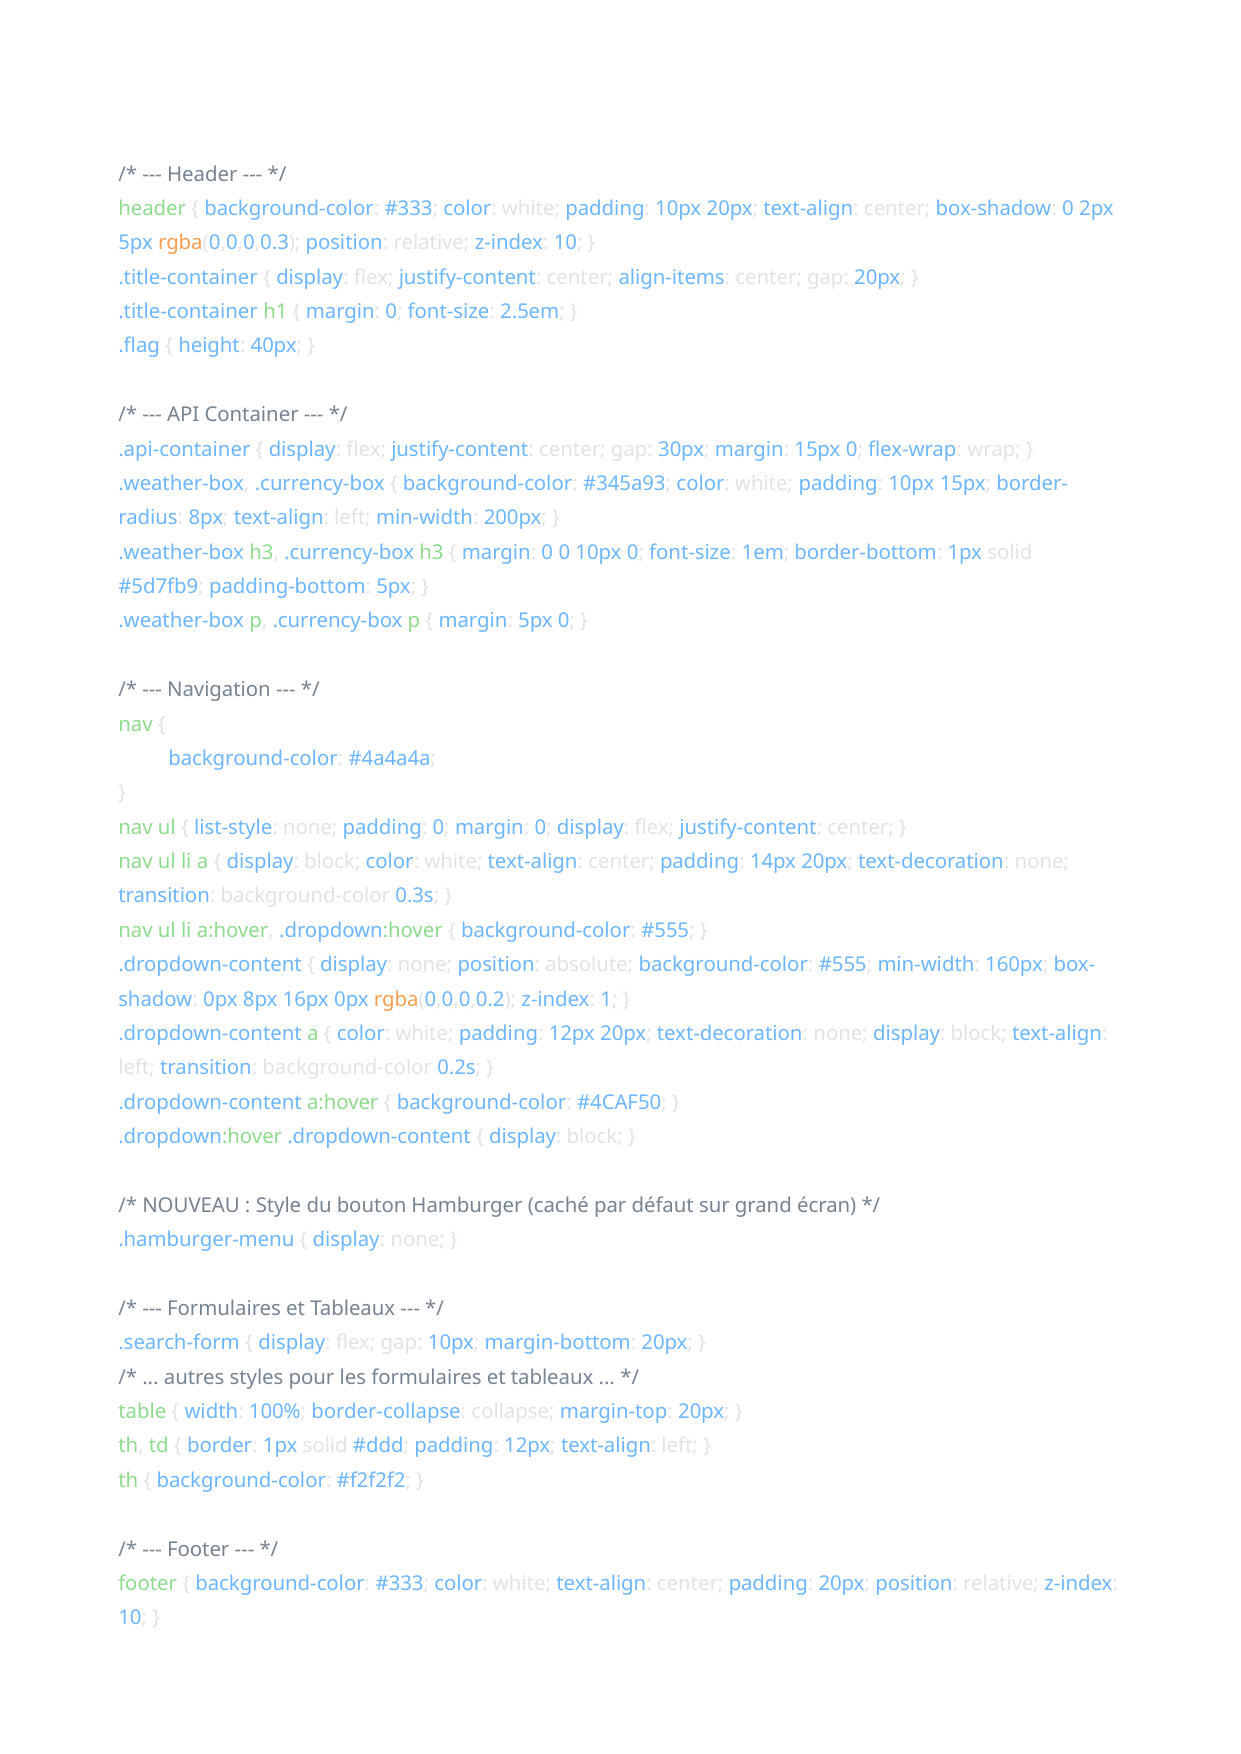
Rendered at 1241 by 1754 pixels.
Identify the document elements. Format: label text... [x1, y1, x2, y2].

text background-color: #4a4a4a; [118, 737, 1122, 771]
text nav { [118, 702, 1122, 737]
text .api-container { display: flex; justify-content: center; gap: 30px; margin: 15px 0; flex-wrap: wrap; } [118, 427, 1122, 462]
text .hamburger-menu { display: none; } [118, 1218, 1122, 1252]
text } [118, 771, 1122, 806]
text th { background-color: #f2f2f2; } [118, 1459, 1122, 1493]
text nav ul li a:hover, .dropdown:hover { background-color: #555; } [118, 909, 1122, 943]
text .dropdown-content { display: none; position: absolute; background-color: #555; min-width: 160px; box-shadow: 0px 8px 16px 0px rgba(0,0,0,0.2); z-index: 1; } [118, 943, 1122, 1012]
text /* NOUVEAU : Style du bouton Hamburger (caché par défaut sur grand écran) */ [118, 1184, 1122, 1218]
text /* --- Footer --- */ [118, 1527, 1122, 1562]
text .weather-box h3, .currency-box h3 { margin: 0 0 10px 0; font-size: 1em; border-bottom: 1px solid #5d7fb9; padding-bottom: 5px; } [118, 531, 1122, 599]
text .dropdown-content a { color: white; padding: 12px 20px; text-decoration: none; display: block; text-align: left; transition: background-color 0.2s; } [118, 1012, 1122, 1081]
text .title-container h1 { margin: 0; font-size: 2.5em; } [118, 290, 1122, 324]
text nav ul li a { display: block; color: white; text-align: center; padding: 14px 20px; text-decoration: none; transition: background-color 0.3s; } [118, 840, 1122, 909]
text .dropdown-content a:hover { background-color: #4CAF50; } [118, 1081, 1122, 1115]
text /* --- Navigation --- */ [118, 668, 1122, 702]
text .flag { height: 40px; } [118, 324, 1122, 359]
text .search-form { display: flex; gap: 10px; margin-bottom: 20px; } [118, 1321, 1122, 1356]
text footer { background-color: #333; color: white; text-align: center; padding: 20px; position: relative; z-index: 10; } [118, 1562, 1122, 1631]
text /* --- Header --- */ [118, 152, 1122, 187]
text .dropdown:hover .dropdown-content { display: block; } [118, 1115, 1122, 1149]
text /* --- API Container --- */ [118, 393, 1122, 427]
text nav ul { list-style: none; padding: 0; margin: 0; display: flex; justify-content: center; } [118, 806, 1122, 840]
text .title-container { display: flex; justify-content: center; align-items: center; gap: 20px; } [118, 256, 1122, 290]
text /* ... autres styles pour les formulaires et tableaux ... */ [118, 1356, 1122, 1390]
text /* --- Formulaires et Tableaux --- */ [118, 1287, 1122, 1321]
text header { background-color: #333; color: white; padding: 10px 20px; text-align: center; box-shadow: 0 2px 5px rgba(0,0,0,0.3); position: relative; z-index: 10; } [118, 187, 1122, 256]
text table { width: 100%; border-collapse: collapse; margin-top: 20px; } [118, 1390, 1122, 1424]
text .weather-box, .currency-box { background-color: #345a93; color: white; padding: 10px 15px; border-radius: 8px; text-align: left; min-width: 200px; } [118, 462, 1122, 531]
text .weather-box p, .currency-box p { margin: 5px 0; } [118, 599, 1122, 634]
text th, td { border: 1px solid #ddd; padding: 12px; text-align: left; } [118, 1424, 1122, 1459]
